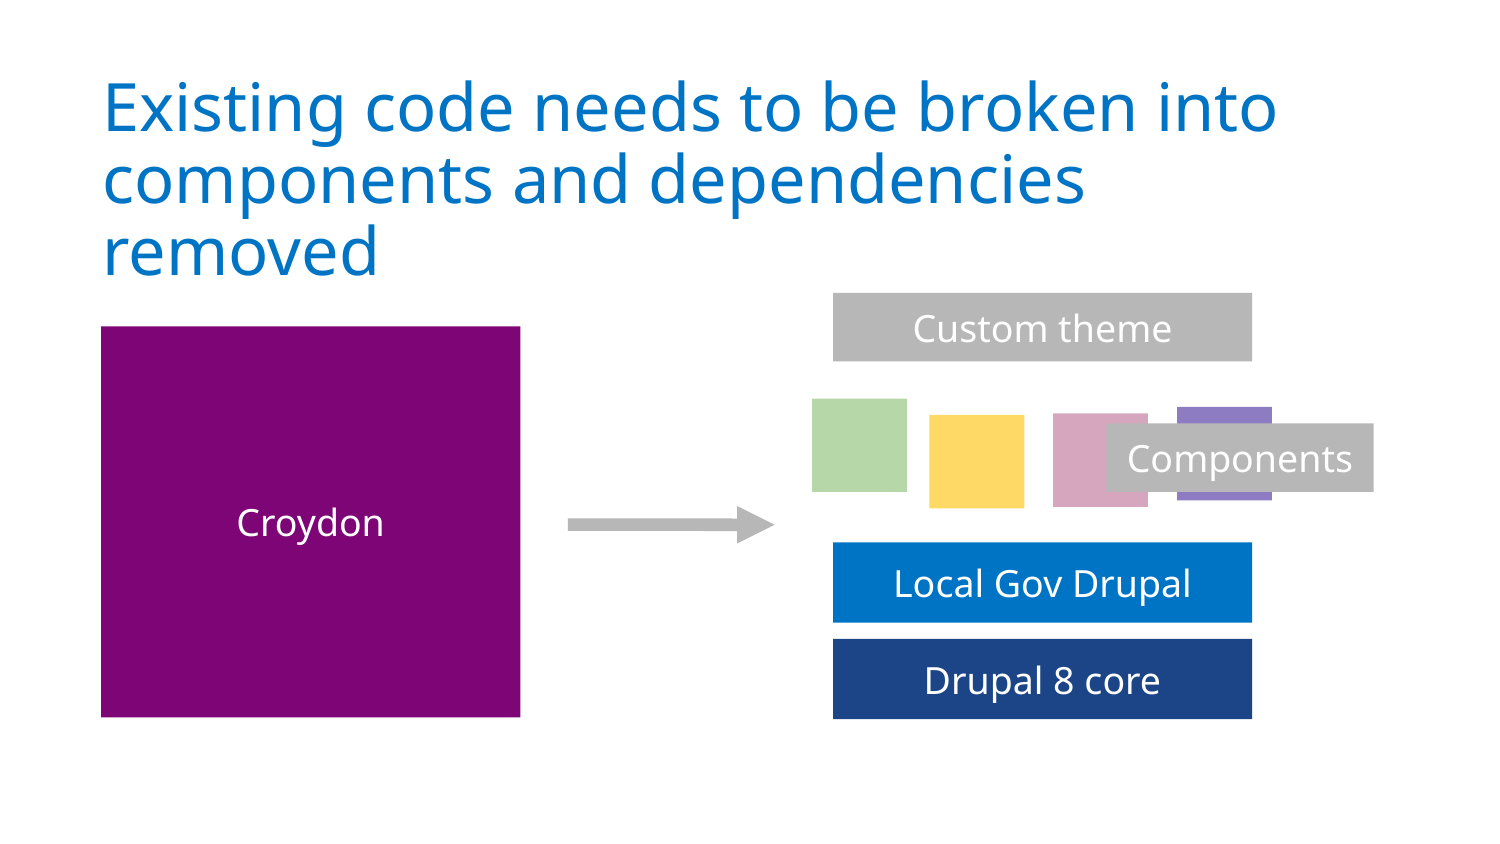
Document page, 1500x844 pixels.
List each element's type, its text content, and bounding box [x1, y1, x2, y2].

text_box [1177, 492, 1272, 501]
text_box Local Gov Drupal [833, 542, 1253, 623]
text_box [1053, 413, 1148, 507]
text_box [1177, 406, 1272, 423]
text_box [812, 398, 907, 492]
text_box [929, 414, 1025, 509]
text_box Croydon [101, 326, 521, 718]
text_box Components [1106, 423, 1374, 492]
text_box Drupal 8 core [833, 638, 1253, 720]
title Existing code needs to be broken into components and dependencies removed [102, 73, 1356, 168]
text_box Custom theme [833, 292, 1253, 362]
